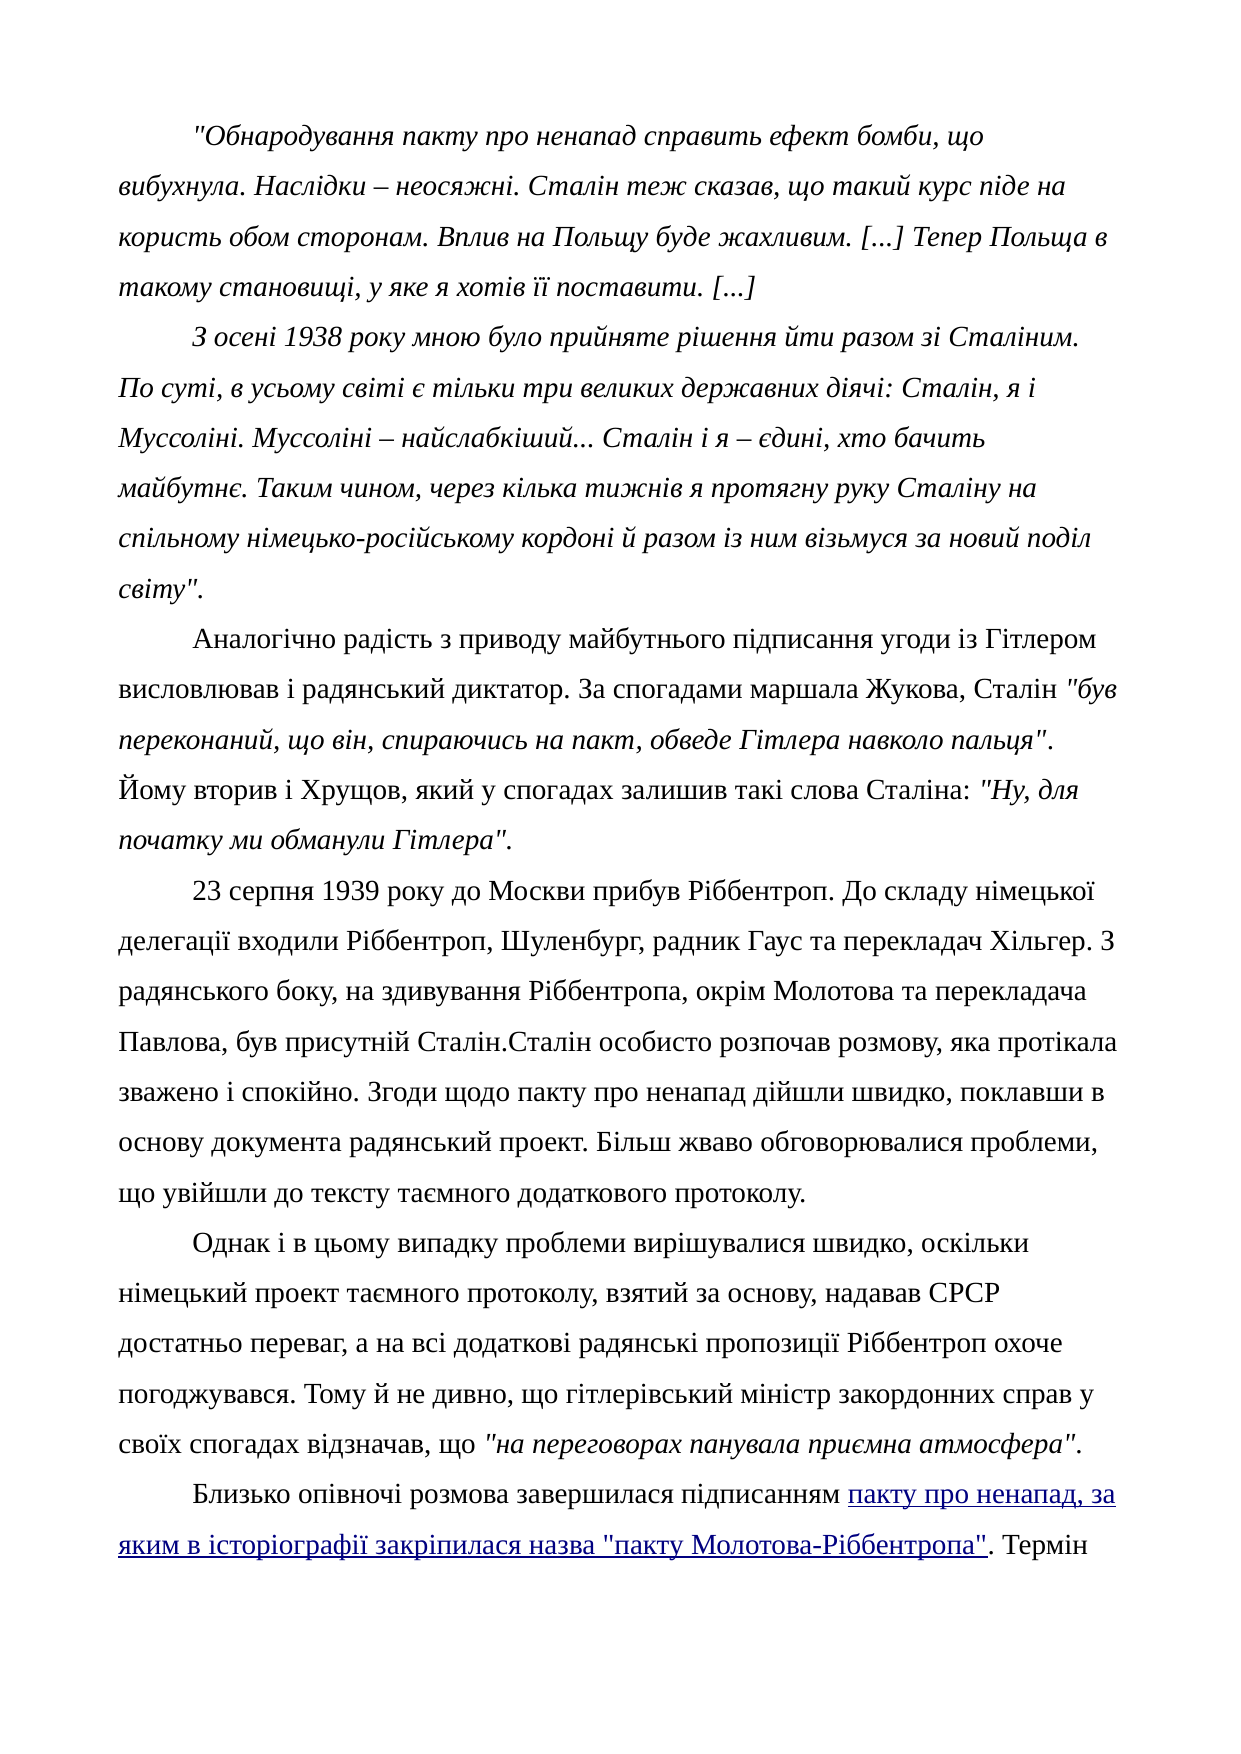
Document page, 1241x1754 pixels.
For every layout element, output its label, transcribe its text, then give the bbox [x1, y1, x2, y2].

text З осені 1938 року мною було прийняте рішення йти разом зі Сталіним. По суті, в усьому світі є тільки три великих державних діячі: Сталін, я і Муссоліні. Муссоліні – найслабкіший... Сталін і я – єдині, хто бачить майбутнє. Таким чином, через кілька тижнів я протягну руку Сталіну на спільному німецько-російському кордоні й разом із ним візьмуся за новий поділ світу". [118, 319, 1122, 604]
text "Обнародування пакту про ненапад справить ефект бомби, що вибухнула. Наслідки – неосяжні. Сталін теж сказав, що такий курс піде на користь обом сторонам. Вплив на Польщу буде жахливим. [...] Тепер Польща в такому становищі, у яке я хотів її поставити. [...] [118, 118, 1122, 303]
text Однак і в цьому випадку проблеми вирішувалися швидко, оскільки німецький проект таємного протоколу, взятий за основу, надавав СРСР достатньо переваг, а на всі додаткові радянські пропозиції Ріббентроп охоче погоджувався. Тому й не дивно, що гітлерівський міністр закордонних справ у своїх спогадах відзначав, що "на переговорах панувала приємна атмосфера". [118, 1225, 1122, 1460]
text Близько опівночі розмова завершилася підписанням пакту про ненапад, за яким в історіографії закріпилася назва "пакту Молотова-Ріббентропа". Термін [118, 1477, 1122, 1560]
text Аналогічно радість з приводу майбутнього підписання угоди із Гітлером висловлював і радянський диктатор. За спогадами маршала Жукова, Сталін "був переконаний, що він, спираючись на пакт, обведе Гітлера навколо пальця". Йому вторив і Хрущов, який у спогадах залишив такі слова Сталіна: "Ну, для початку ми обманули Гітлера". [118, 621, 1122, 856]
text 23 серпня 1939 року до Москви прибув Ріббентроп. До складу німецької делегації входили Ріббентроп, Шуленбург, радник Гаус та перекладач Хільгер. З радянського боку, на здивування Ріббентропа, окрім Молотова та перекладача Павлова, був присутній Сталін.Сталін особисто розпочав розмову, яка протікала зважено і спокійно. Згоди щодо пакту про ненапад дійшли швидко, поклавши в основу документа радянський проект. Більш жваво обговорювалися проблеми, що увійшли до тексту таємного додаткового протоколу. [118, 873, 1122, 1208]
